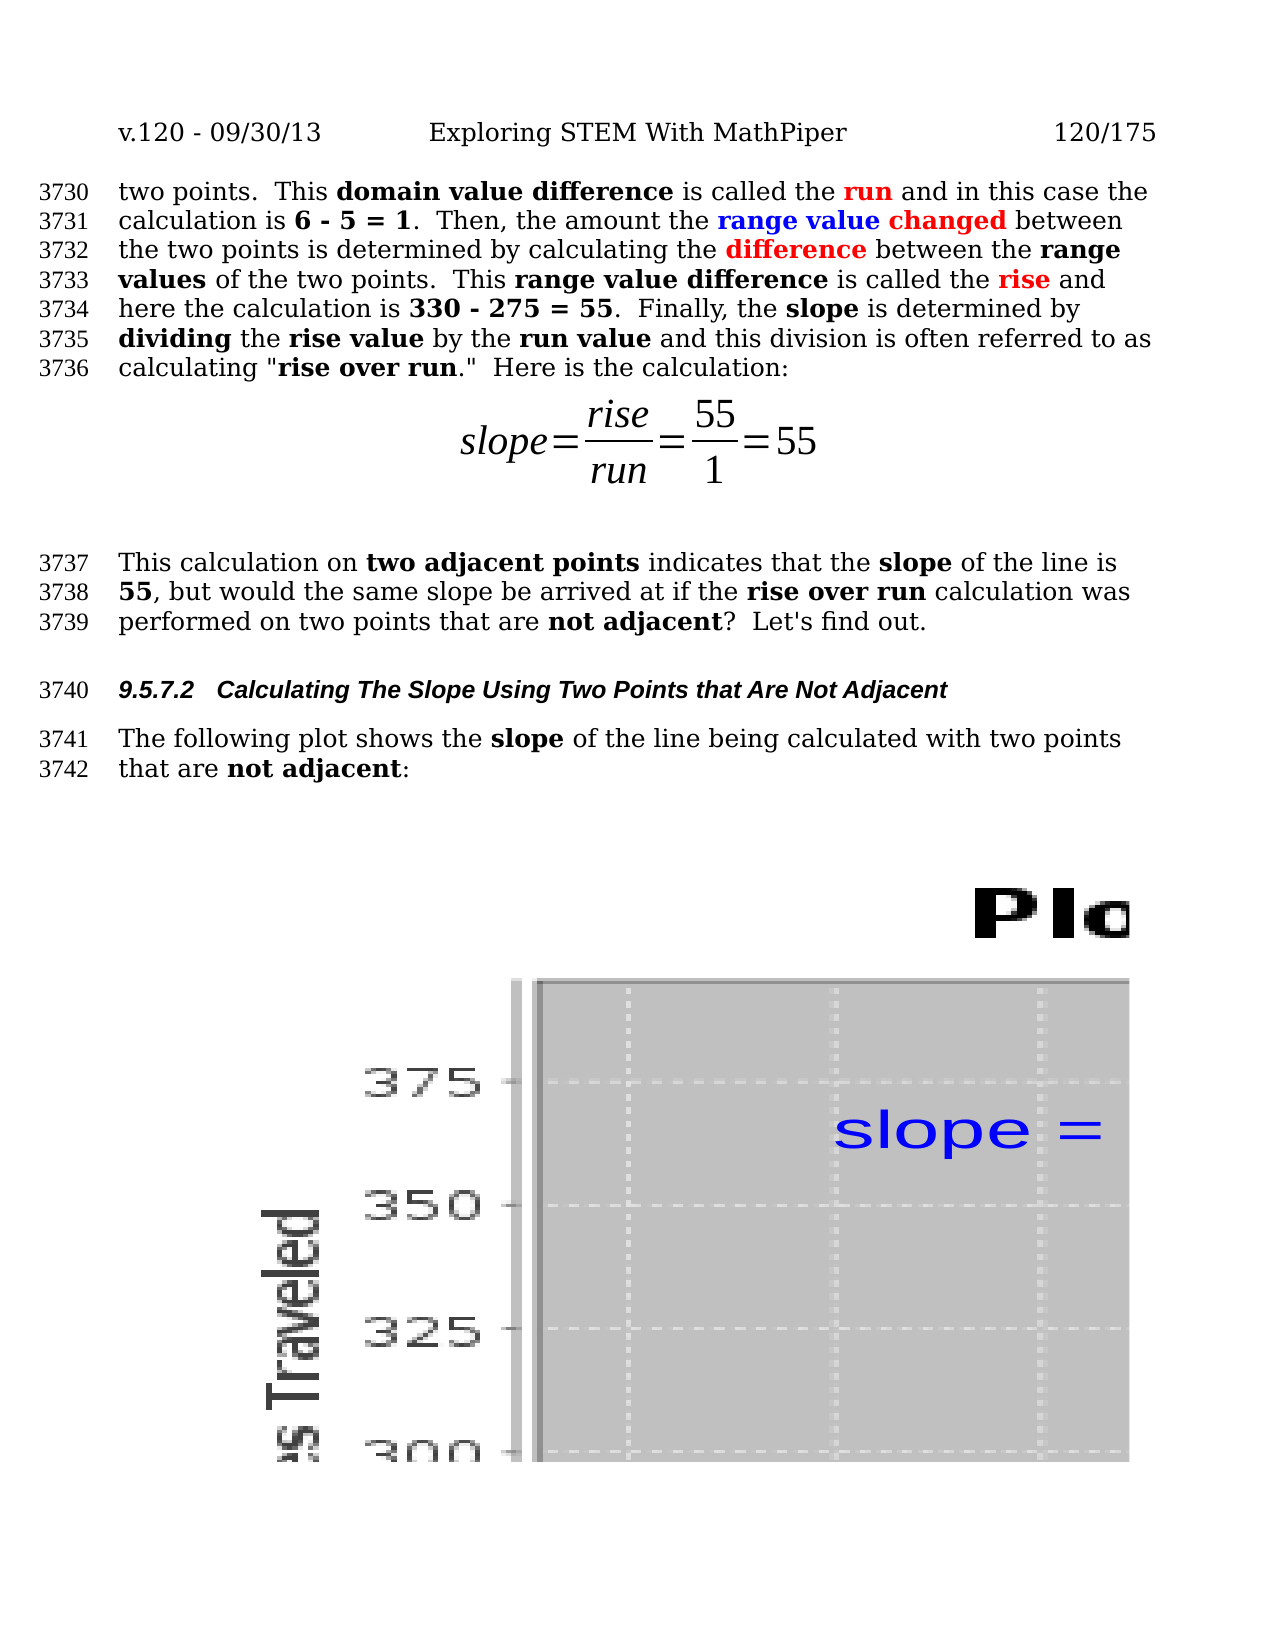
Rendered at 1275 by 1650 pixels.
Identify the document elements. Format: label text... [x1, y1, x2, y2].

text two points. This domain value difference is called the run and in this case the calculation is 6 - 5 = 1. Then, the amount the range value changed between the two points is determined by calculating the difference between the range values of the two points. This range value difference is called the rise and here the calculation is 330 - 275 = 55. Finally, the slope is determined by dividing the rise value by the run value and this division is often referred to as calculating "rise over run." Here is the calculation: [118, 177, 1157, 382]
text This calculation on two adjacent points indicates that the slope of the line is 55, but would the same slope be arrived at if the rise over run calculation was performed on two points that are not adjacent? Let's find out. [118, 548, 1157, 636]
text The following plot shows the slope of the line being calculated with two points that are not adjacent: [118, 724, 1157, 783]
subtitle Calculating The Slope Using Two Points that Are Not Adjacent [118, 675, 1157, 703]
